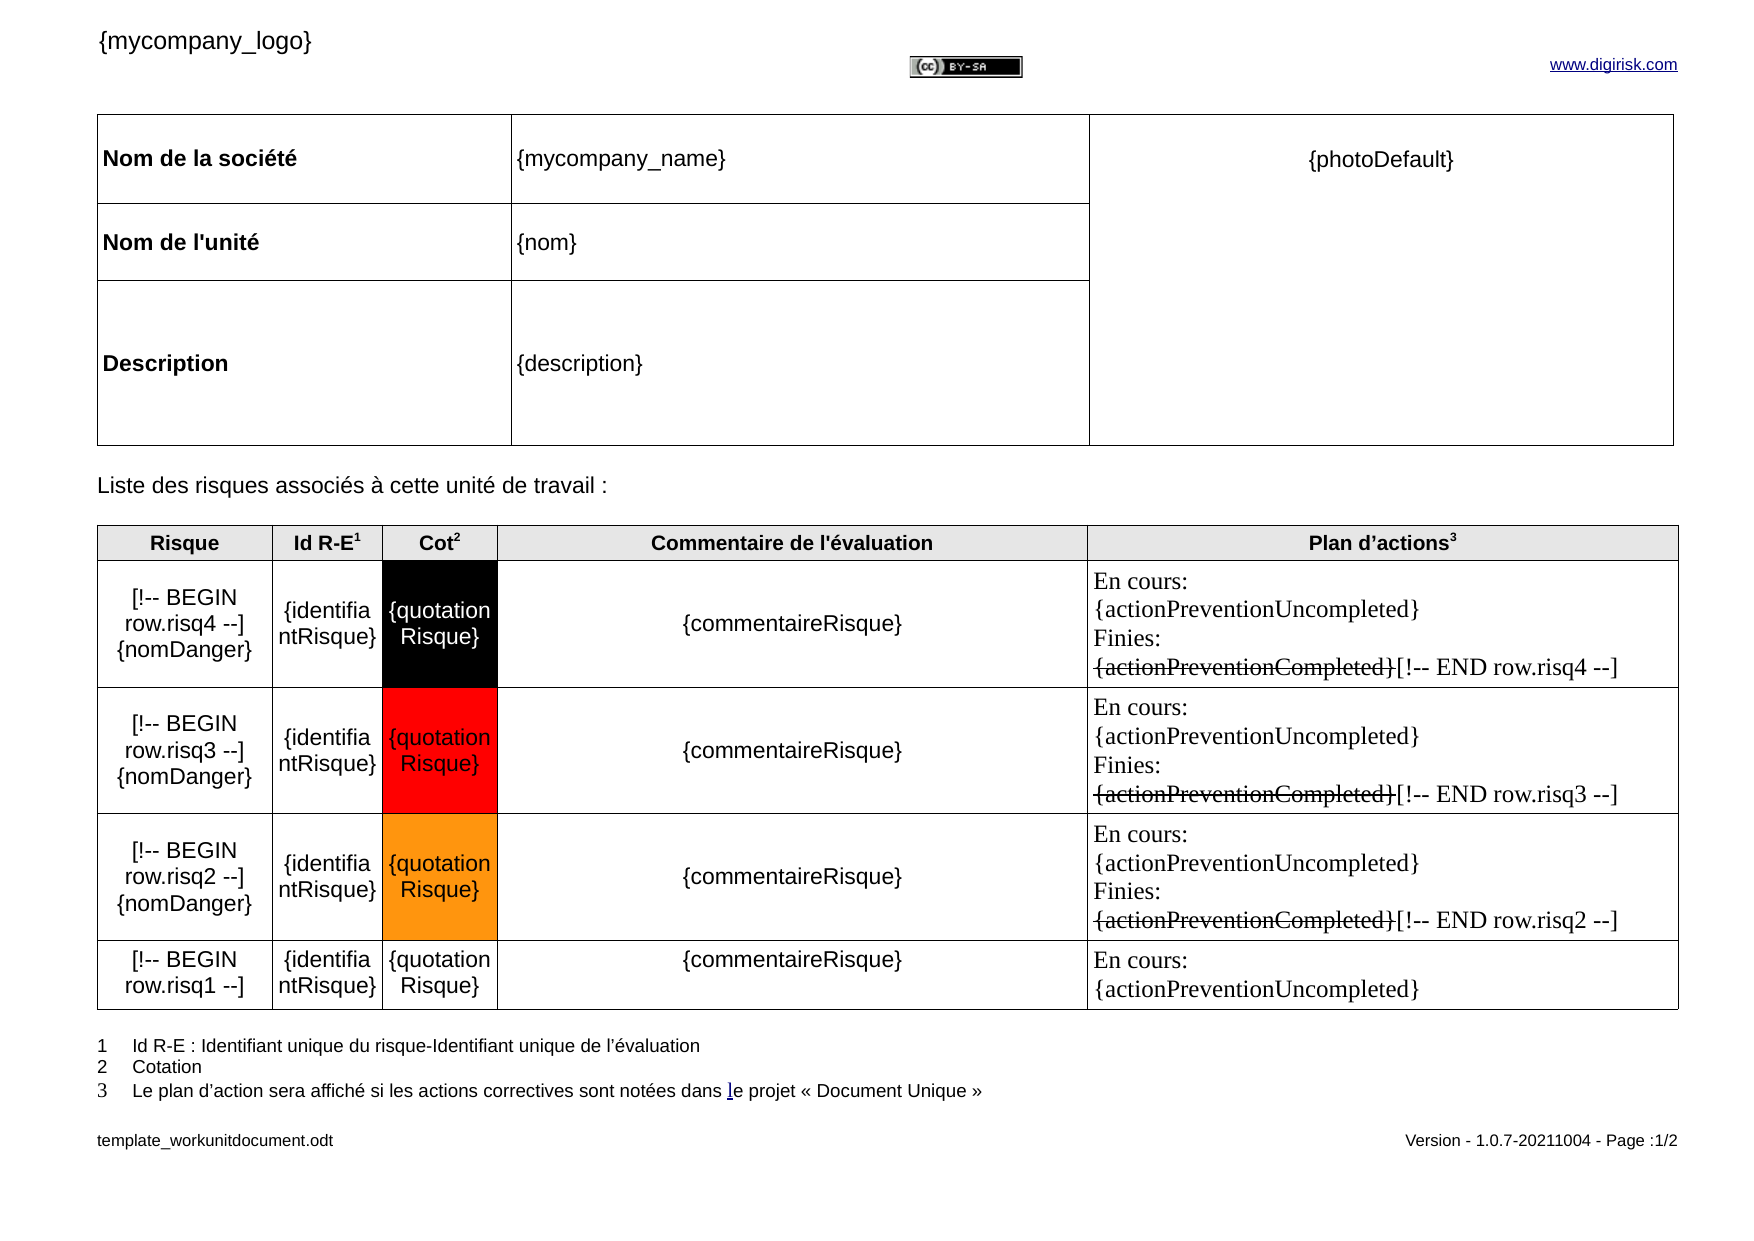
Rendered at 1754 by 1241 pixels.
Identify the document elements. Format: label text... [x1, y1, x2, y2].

table_cell Description [98, 281, 511, 445]
table_header Cot [383, 526, 497, 560]
text Liste des risques associés à cette unité de travail : [97, 472, 1678, 498]
picture [909, 56, 1023, 78]
table_header Plan d’actions [1088, 526, 1678, 560]
table_cell [!-- BEGIN row.risq4 --]{nomDanger} [98, 561, 272, 687]
table_cell {quotationRisque} [383, 561, 497, 687]
table_cell En cours: {actionPreventionUncompleted} Finies: {actionPreventionCompleted}[!-- END row.risq2 --] [1088, 814, 1678, 940]
table_cell {quotationRisque} [383, 814, 497, 940]
table_header Commentaire de l'évaluation [498, 526, 1087, 560]
table_cell {identifiantRisque} [273, 941, 382, 1009]
table_header {mycompany_name} [512, 115, 1089, 203]
table_cell {identifiantRisque} [273, 561, 382, 687]
table_cell Nom de l'unité [98, 204, 511, 280]
table_cell {identifiantRisque} [273, 688, 382, 813]
table_header Nom de la société [98, 115, 511, 203]
table_cell [!-- BEGIN row.risq2 --]{nomDanger} [98, 814, 272, 940]
table_cell {commentaireRisque} [498, 561, 1087, 687]
table_cell {identifiantRisque} [273, 814, 382, 940]
table_cell {nom} [512, 204, 1089, 280]
table_cell {commentaireRisque} [498, 941, 1087, 1009]
table_cell [!-- BEGIN row.risq3 --]{nomDanger} [98, 688, 272, 813]
table_cell {quotationRisque} [383, 688, 497, 813]
table_cell {quotationRisque} [383, 941, 497, 1009]
table_header Id R-E [273, 526, 382, 560]
table_header Risque [98, 526, 272, 560]
table_cell En cours: {actionPreventionUncompleted} Finies: {actionPreventionCompleted}[!-- END row.risq3 --] [1088, 688, 1678, 813]
table_cell En cours: {actionPreventionUncompleted} [1088, 941, 1678, 1009]
table_cell {description} [512, 281, 1089, 445]
table_cell {commentaireRisque} [498, 688, 1087, 813]
table_cell [!-- BEGIN row.risq1 --] [98, 941, 272, 1009]
table_cell {commentaireRisque} [498, 814, 1087, 940]
table_header {photoDefault} [1090, 115, 1673, 445]
table_cell En cours: {actionPreventionUncompleted} Finies: {actionPreventionCompleted}[!-- END row.risq4 --] [1088, 561, 1678, 687]
